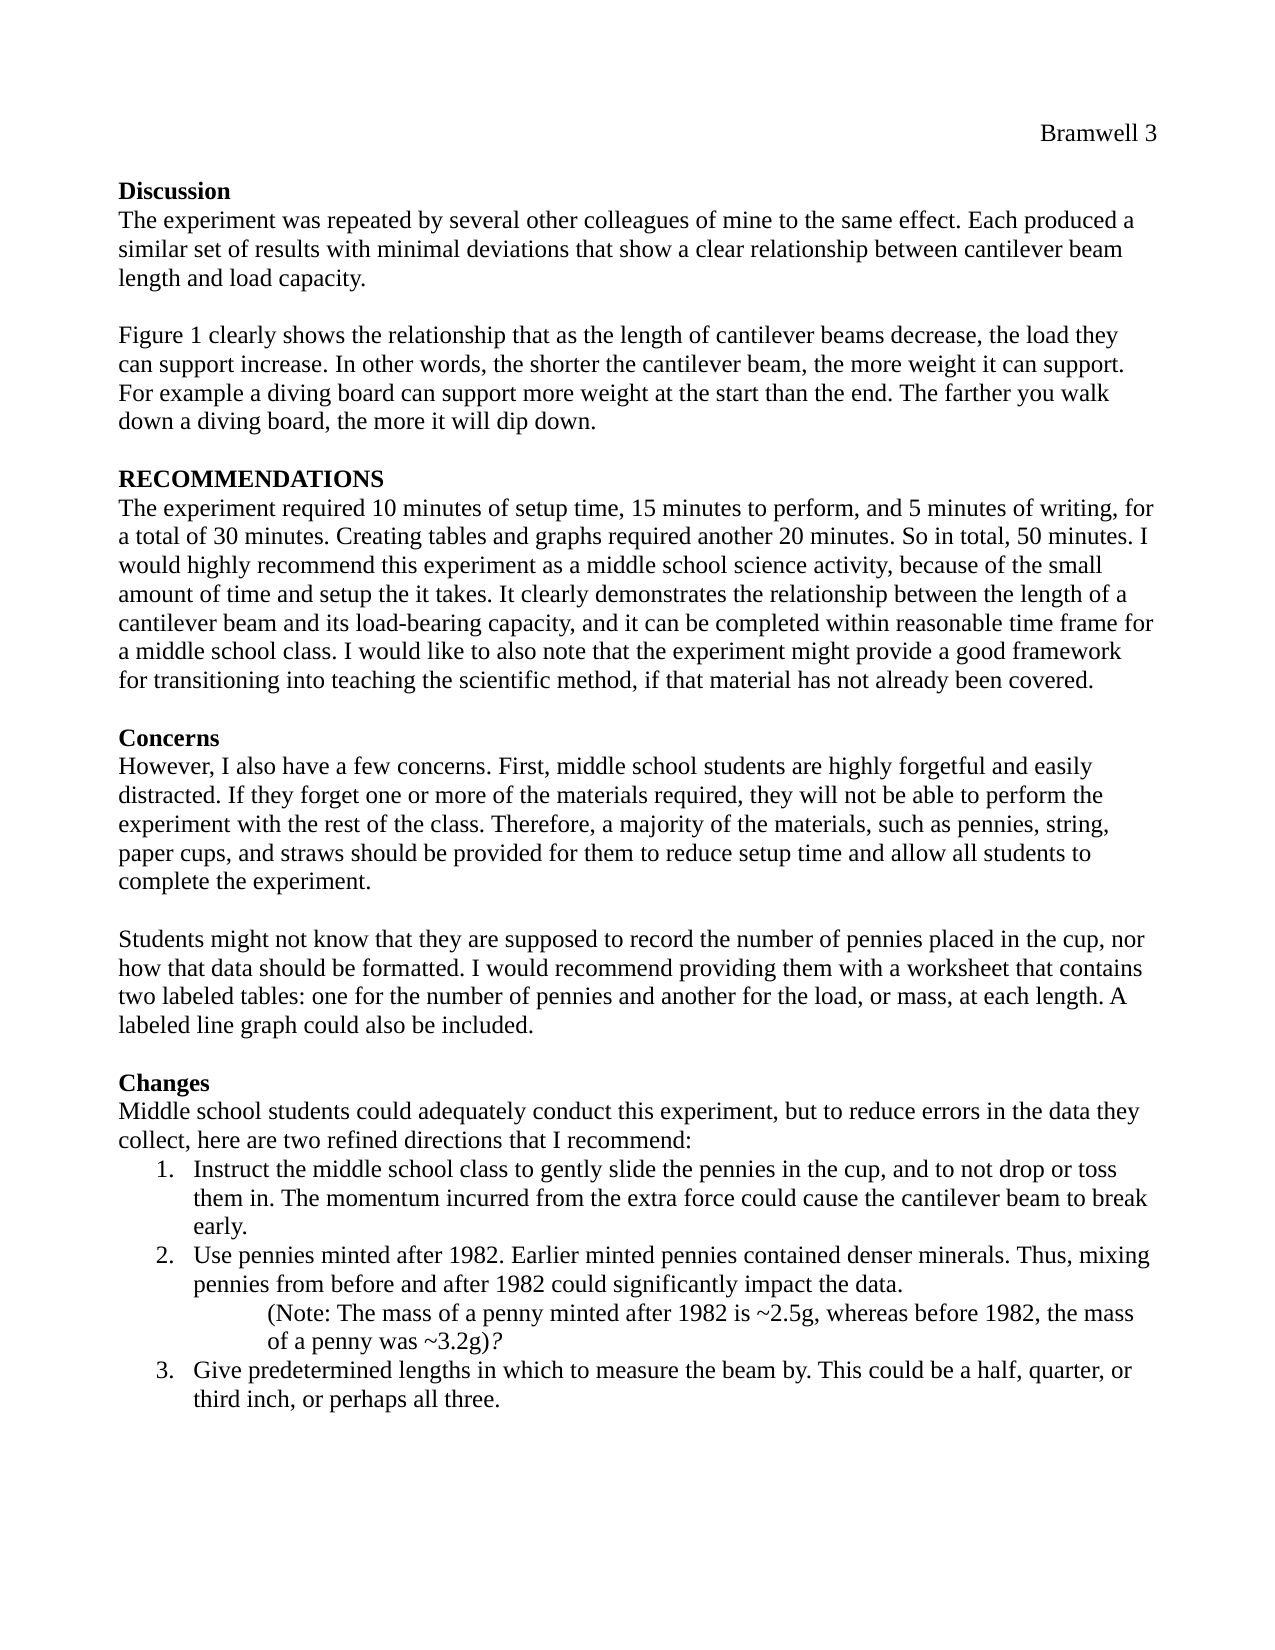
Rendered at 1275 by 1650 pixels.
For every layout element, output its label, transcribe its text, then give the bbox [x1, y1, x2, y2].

list However, I also have a few concerns. First, middle school students are highly forgetful and easily distracted. If they forget one or more of the materials required, they will not be able to perform the experiment with the rest of the class. Therefore, a majority of the materials, such as pennies, string, paper cups, and straws should be provided for them to reduce setup time and allow all students to complete the experiment. [118, 751, 1157, 895]
list Middle school students could adequately conduct this experiment, but to reduce errors in the data they collect, here are two refined directions that I recommend: [118, 1096, 1157, 1154]
list Concerns [118, 723, 1157, 751]
list RECOMMENDATIONS [118, 464, 1157, 493]
list The experiment required 10 minutes of setup time, 15 minutes to perform, and 5 minutes of writing, for a total of 30 minutes. Creating tables and graphs required another 20 minutes. So in total, 50 minutes. I would highly recommend this experiment as a middle school science activity, because of the small amount of time and setup the it takes. It clearly demonstrates the relationship between the length of a cantilever beam and its load-bearing capacity, and it can be completed within reasonable time frame for a middle school class. I would like to also note that the experiment might provide a good framework for transitioning into teaching the scientific method, if that material has not already been covered. [118, 493, 1157, 694]
list The experiment was repeated by several other colleagues of mine to the same effect. Each produced a similar set of results with minimal deviations that show a clear relationship between cantilever beam length and load capacity. [118, 205, 1157, 291]
list Discussion [118, 176, 1157, 205]
list Changes [118, 1068, 1157, 1096]
list Use pennies minted after 1982. Earlier minted pennies contained denser minerals. Thus, mixing pennies from before and after 1982 could significantly impact the data. (Note: The mass of a penny minted after 1982 is ~2.5g, whereas before 1982, the mass of a penny was ~3.2g)? [156, 1240, 1157, 1355]
list Instruct the middle school class to gently slide the pennies in the cup, and to not drop or toss them in. The momentum incurred from the extra force could cause the cantilever beam to break early. [156, 1154, 1157, 1240]
list Give predetermined lengths in which to measure the beam by. This could be a half, quarter, or third inch, or perhaps all three. [156, 1355, 1157, 1413]
list Students might not know that they are supposed to record the number of pennies placed in the cup, nor how that data should be formatted. I would recommend providing them with a worksheet that contains two labeled tables: one for the number of pennies and another for the load, or mass, at each length. A labeled line graph could also be included. [118, 924, 1157, 1039]
list Figure 1 clearly shows the relationship that as the length of cantilever beams decrease, the load they can support increase. In other words, the shorter the cantilever beam, the more weight it can support. For example a diving board can support more weight at the start than the end. The farther you walk down a diving board, the more it will dip down. [118, 320, 1157, 435]
